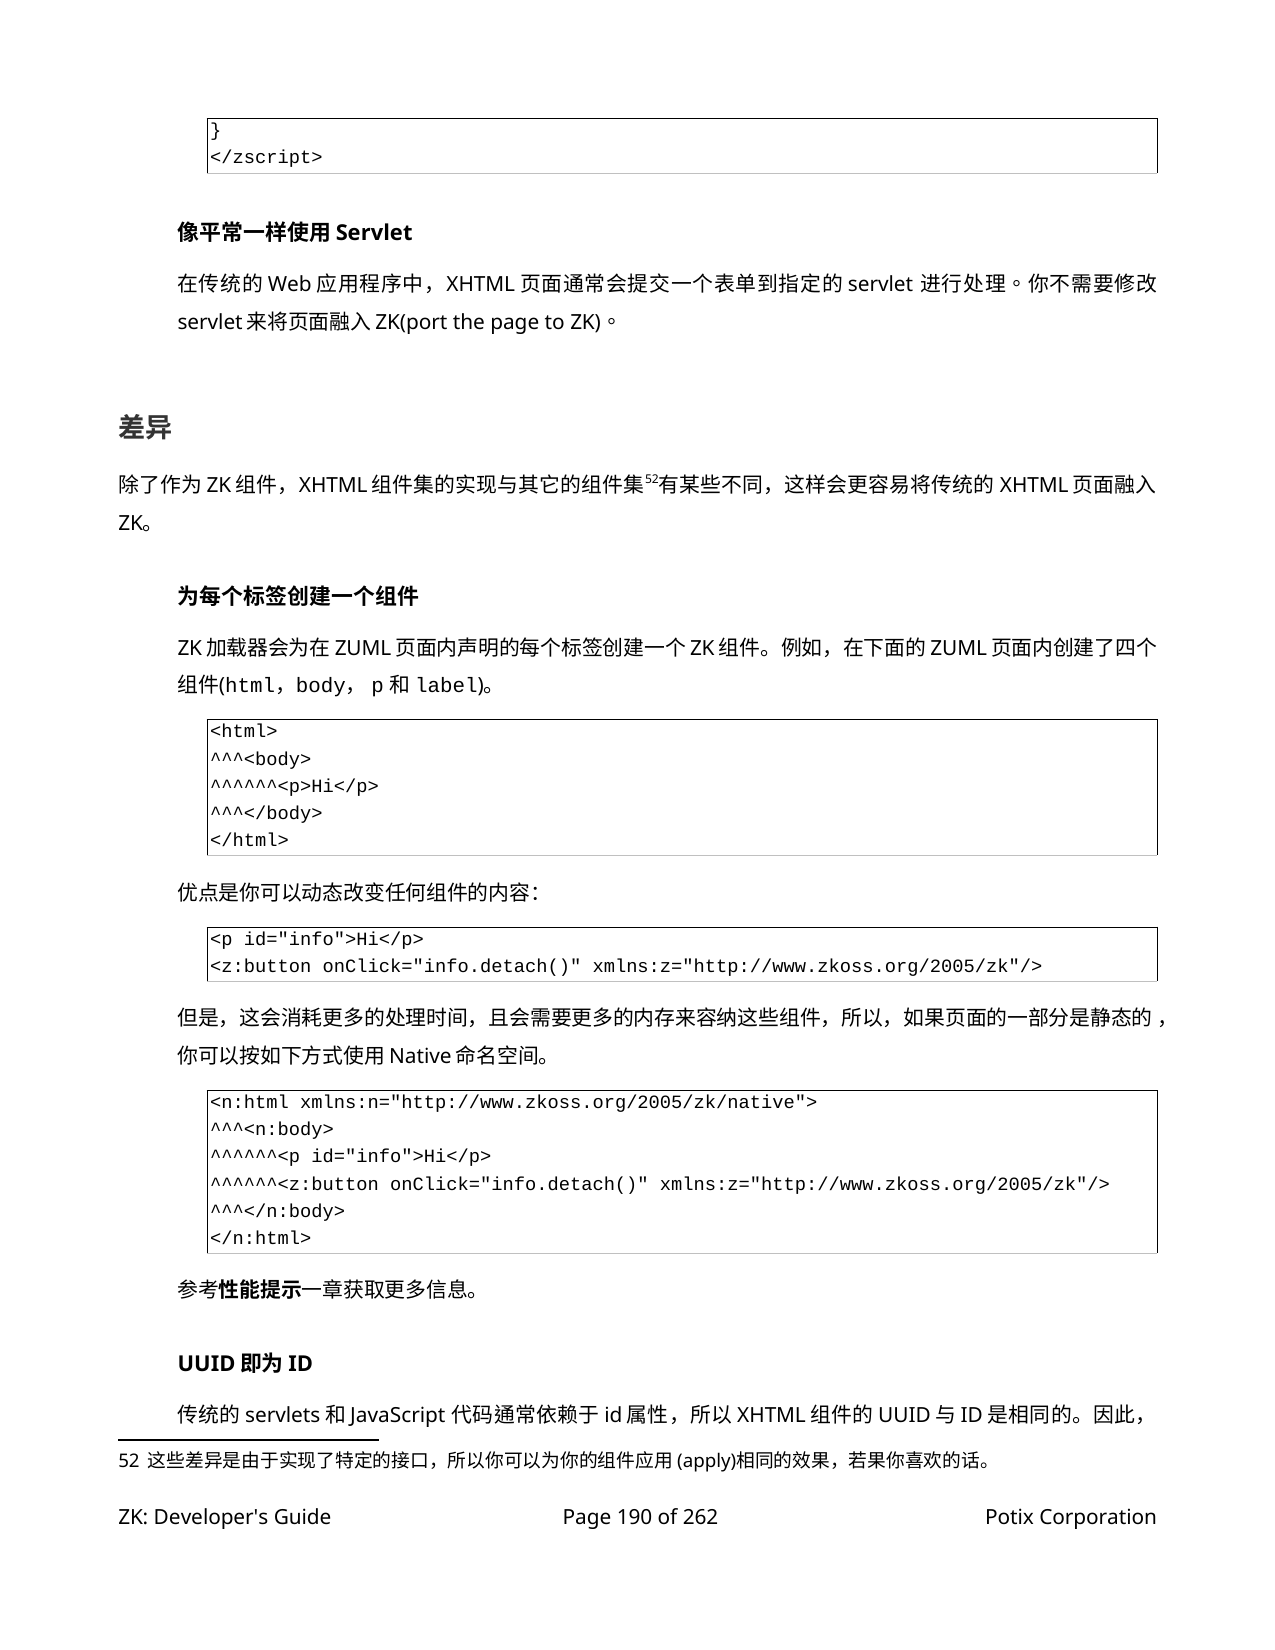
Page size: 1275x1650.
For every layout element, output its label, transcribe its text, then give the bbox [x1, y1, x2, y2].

subtitle 为每个标签创建一个组件 [177, 579, 1157, 610]
text <p id="info">Hi</p> [208, 928, 1157, 951]
text ^^^^^^<p>Hi</p> [208, 774, 1157, 798]
text ^^^</body> [208, 801, 1157, 825]
text 参考性能提示一章获取更多信息。 [177, 1274, 1157, 1304]
text 在传统的Web应用程序中，XHTML页面通常会提交一个表单到指定的servlet 进行处理。你不需要修改servlet来将页面融入ZK(port the page to ZK)。 [177, 268, 1157, 335]
text 传统的servlets和JavaScript 代码通常依赖于id属性，所以XHTML组件的UUID与ID是相同的。因此， [177, 1399, 1157, 1429]
text ^^^<body> [208, 747, 1157, 771]
text ^^^<n:body> [208, 1117, 1157, 1141]
text ^^^^^^<z:button onClick="info.detach()" xmlns:z="http://www.zkoss.org/2005/zk"/> [208, 1171, 1157, 1196]
text 但是，这会消耗更多的处理时间，且会需要更多的内存来容纳这些组件，所以，如果页面的一部分是静态的，你可以按如下方式使用Native命名空间。 [177, 1002, 1157, 1069]
text ^^^</n:body> [208, 1199, 1157, 1223]
subtitle UUID即为ID [177, 1346, 1157, 1378]
subtitle 差异 [118, 406, 1157, 445]
text </n:html> [208, 1226, 1157, 1253]
subtitle 像平常一样使用Servlet [177, 215, 1157, 247]
text ^^^^^^<p id="info">Hi</p> [208, 1144, 1157, 1168]
text ZK加载器会为在ZUML页面内声明的每个标签创建一个ZK组件。例如，在下面的ZUML页面内创建了四个组件(html，body， p 和 label)。 [177, 631, 1157, 699]
text <html> [208, 720, 1157, 744]
text 这些差异是由于实现了特定的接口，所以你可以为你的组件应用 (apply)相同的效果，若果你喜欢的话。 [118, 1446, 1157, 1473]
text </html> [208, 828, 1157, 855]
text 除了作为ZK组件，XHTML组件集的实现与其它的组件集有某些不同，这样会更容易将传统的XHTML页面融入ZK。 [118, 469, 1157, 536]
text } [208, 119, 1157, 142]
text <n:html xmlns:n="http://www.zkoss.org/2005/zk/native"> [208, 1091, 1157, 1114]
text 优点是你可以动态改变任何组件的内容： [177, 876, 1157, 906]
text </zscript> [208, 145, 1157, 173]
text <z:button onClick="info.detach()" xmlns:z="http://www.zkoss.org/2005/zk"/> [208, 954, 1157, 981]
